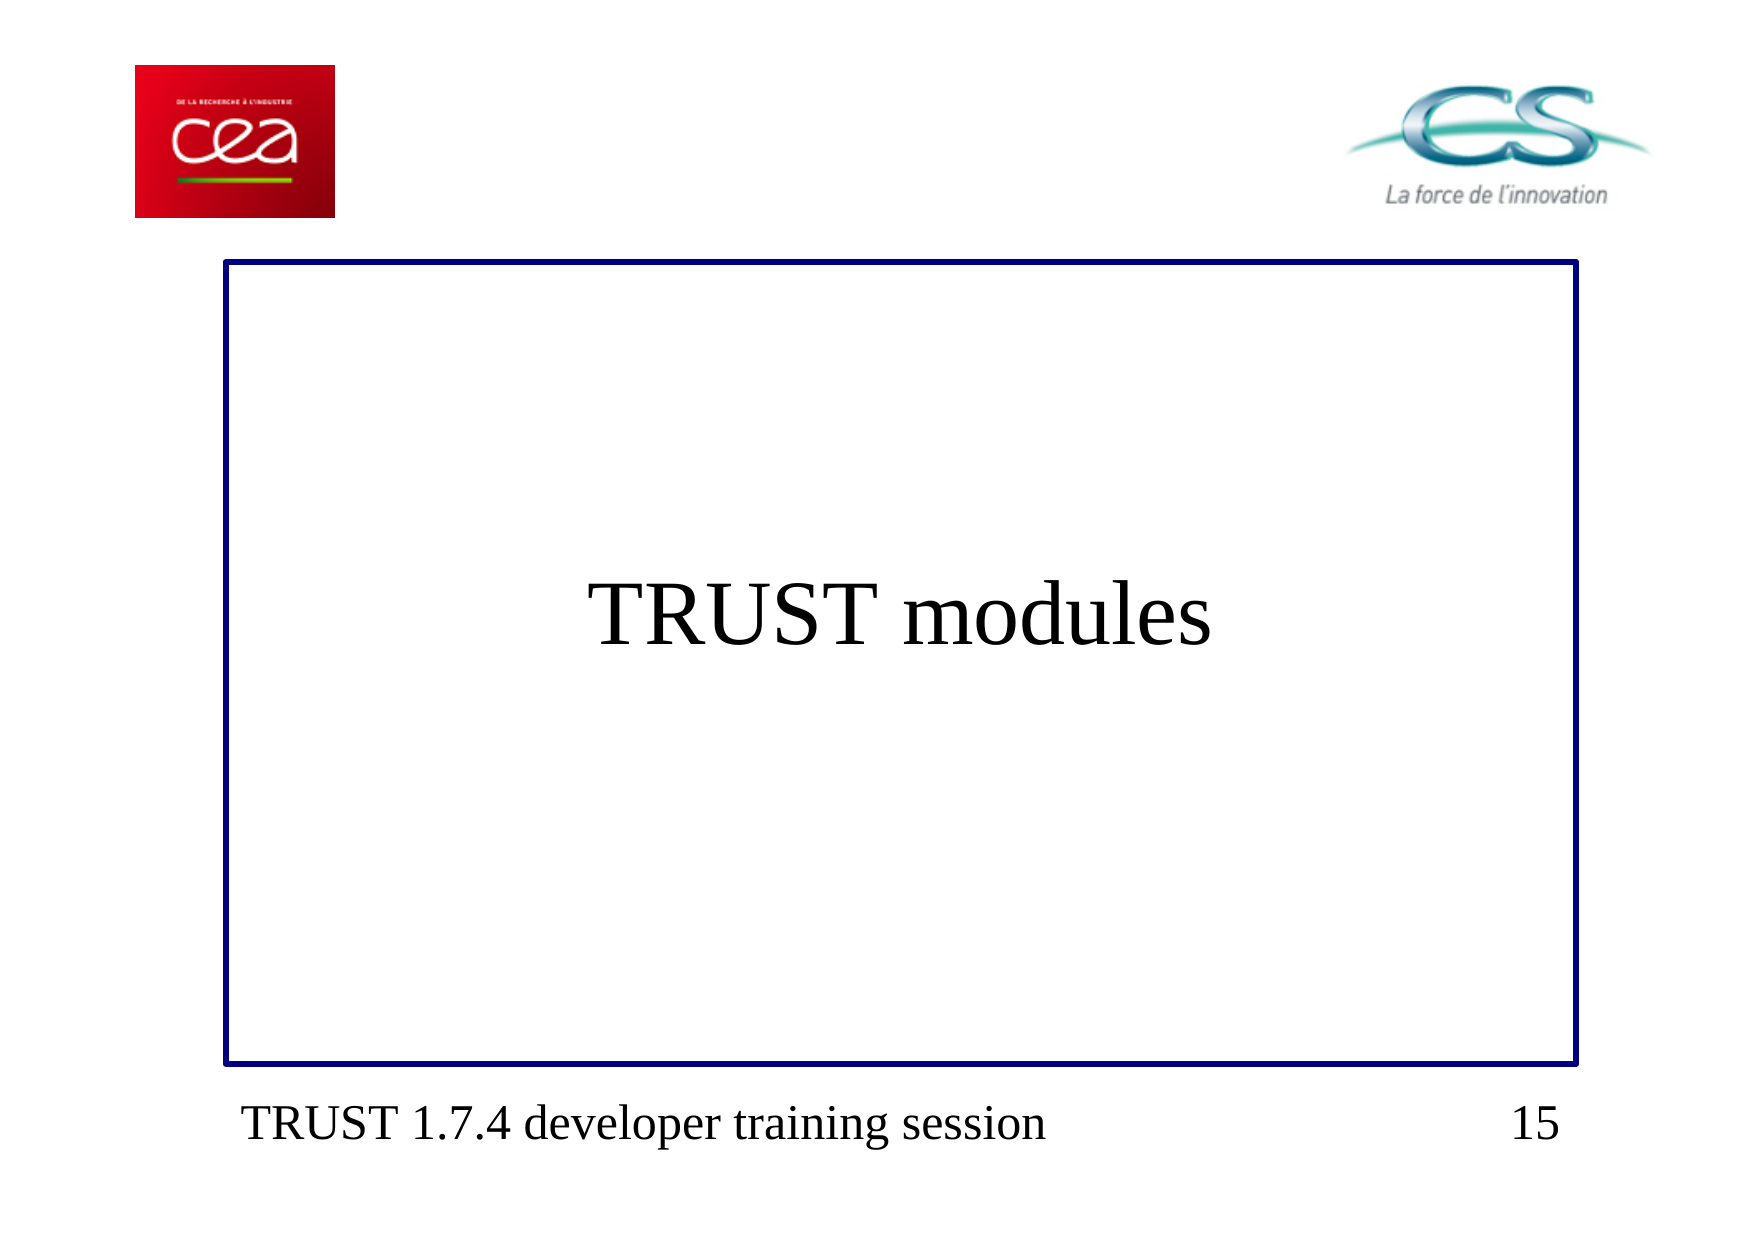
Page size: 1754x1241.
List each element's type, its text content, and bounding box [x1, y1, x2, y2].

picture [1340, 73, 1662, 218]
picture [135, 65, 335, 218]
title TRUST modules [225, 261, 1577, 1064]
